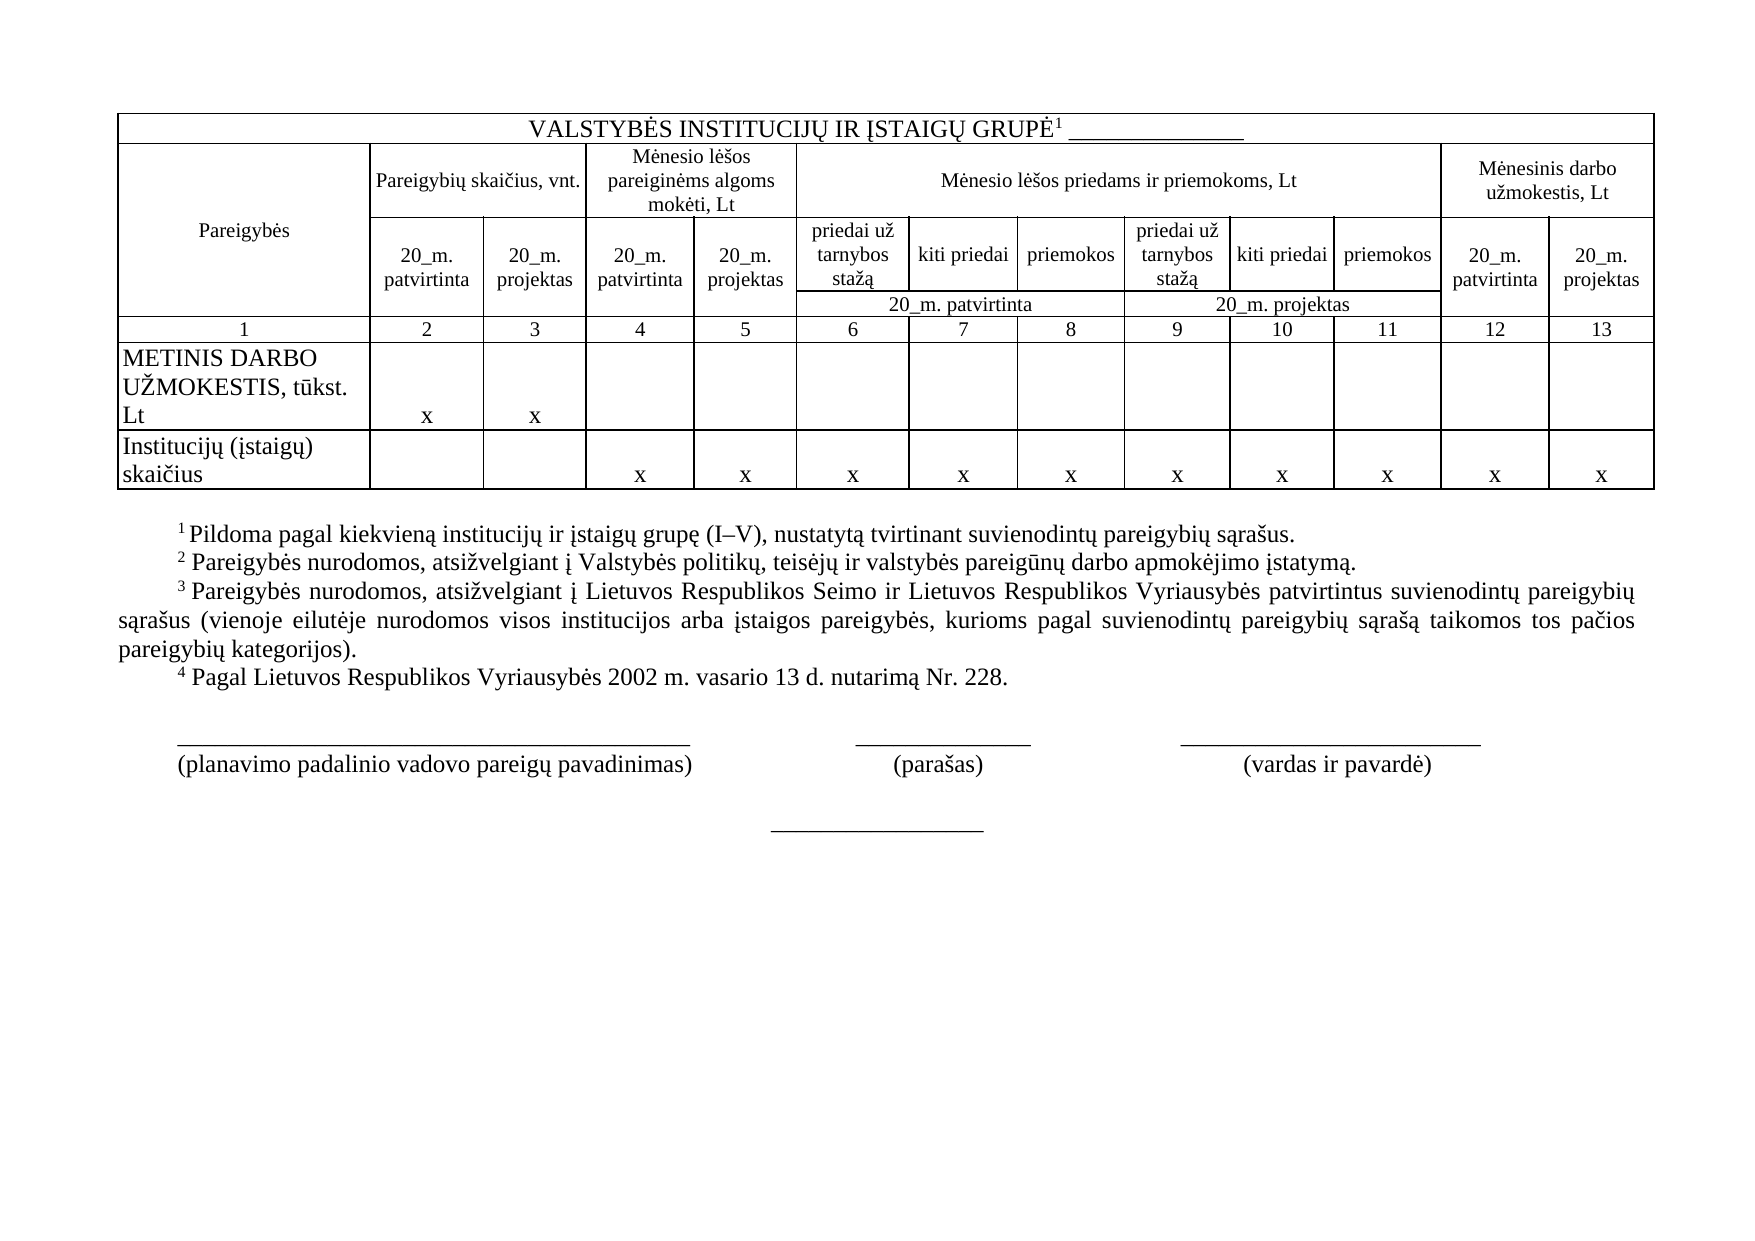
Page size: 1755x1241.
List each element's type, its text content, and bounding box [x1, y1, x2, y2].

table_cell x [484, 343, 585, 429]
table_cell 2 [479, 317, 483, 341]
table_cell kiti priedai [910, 218, 1017, 290]
table_cell x [1231, 431, 1333, 488]
table_cell [587, 343, 693, 429]
table_cell [484, 431, 585, 488]
table_cell 20_m. projektas [484, 218, 585, 316]
table_cell x [1550, 431, 1653, 488]
table_cell x [1442, 431, 1548, 488]
table_cell 13 [1649, 317, 1653, 341]
text 1 Pildoma pagal kiekvieną institucijų ir įstaigų grupę (I–V), nustatytą tvirtinant suvienodintų pareigybių sąrašus. [118, 519, 1636, 547]
table_cell 8 [1120, 317, 1124, 341]
table_cell 20_m. projektas [695, 218, 796, 316]
table_cell [1231, 343, 1333, 429]
table_cell 3 [484, 317, 488, 341]
table_cell [1018, 343, 1124, 429]
text 4 Pagal Lietuvos Respublikos Vyriausybės 2002 m. vasario 13 d. nutarimą Nr. 228. [118, 662, 1636, 691]
table_cell x [910, 431, 1017, 488]
text _________________________________________ ______________ ________________________ [118, 720, 1636, 749]
table_cell x [1018, 431, 1124, 488]
text (planavimo padalinio vadovo pareigų pavadinimas) (parašas) (vardas ir pavardė) [118, 749, 1636, 777]
table_cell [910, 343, 1017, 429]
table_cell kiti priedai [1231, 218, 1333, 290]
table_cell [371, 431, 483, 488]
table_cell 20_m. patvirtinta [371, 218, 483, 316]
table_cell Pareigybės [119, 144, 369, 316]
table_cell x [695, 431, 796, 488]
table_cell priemokos [1335, 218, 1440, 290]
table_cell x [1125, 431, 1229, 488]
table_cell x [587, 431, 693, 488]
table_cell [1125, 343, 1229, 429]
table_cell [1335, 343, 1440, 429]
table_cell x [371, 343, 483, 429]
table_cell x [1335, 431, 1440, 488]
table_cell Mėnesio lėšos priedams ir priemokoms, Lt [797, 144, 1440, 216]
table_cell [1442, 343, 1548, 429]
text 3 Pareigybės nurodomos, atsižvelgiant į Lietuvos Respublikos Seimo ir Lietuvos Respublikos Vyriausybės patvirtintus suvienodintų pareigybių sąrašus (vienoje eilutėje nurodomos visos institucijos arba įstaigos pareigybės, kurioms pagal suvienodintų pareigybių sąrašą taikomos tos pačios pareigybių kategorijos). [118, 576, 1636, 662]
table_cell 6 [797, 317, 801, 341]
table_cell 20_m. patvirtinta [1442, 218, 1548, 316]
table_cell 7 [1013, 317, 1017, 341]
table_cell 5 [792, 317, 796, 341]
table_cell Mėnesinis darbo užmokestis, Lt [1442, 144, 1653, 216]
table_cell 20_m. projektas [1550, 218, 1653, 316]
table_cell x [797, 431, 908, 488]
table_cell Pareigybių skaičius, vnt. [371, 144, 585, 216]
table_cell [797, 343, 908, 429]
table_cell [1550, 343, 1653, 429]
table_cell 20_m. patvirtinta [587, 218, 693, 316]
table_cell priemokos [1018, 218, 1124, 290]
text _________________ [118, 806, 1636, 835]
table_cell [695, 343, 796, 429]
text 2 Pareigybės nurodomos, atsižvelgiant į Valstybės politikų, teisėjų ir valstybės pareigūnų darbo apmokėjimo įstatymą. [118, 547, 1636, 576]
